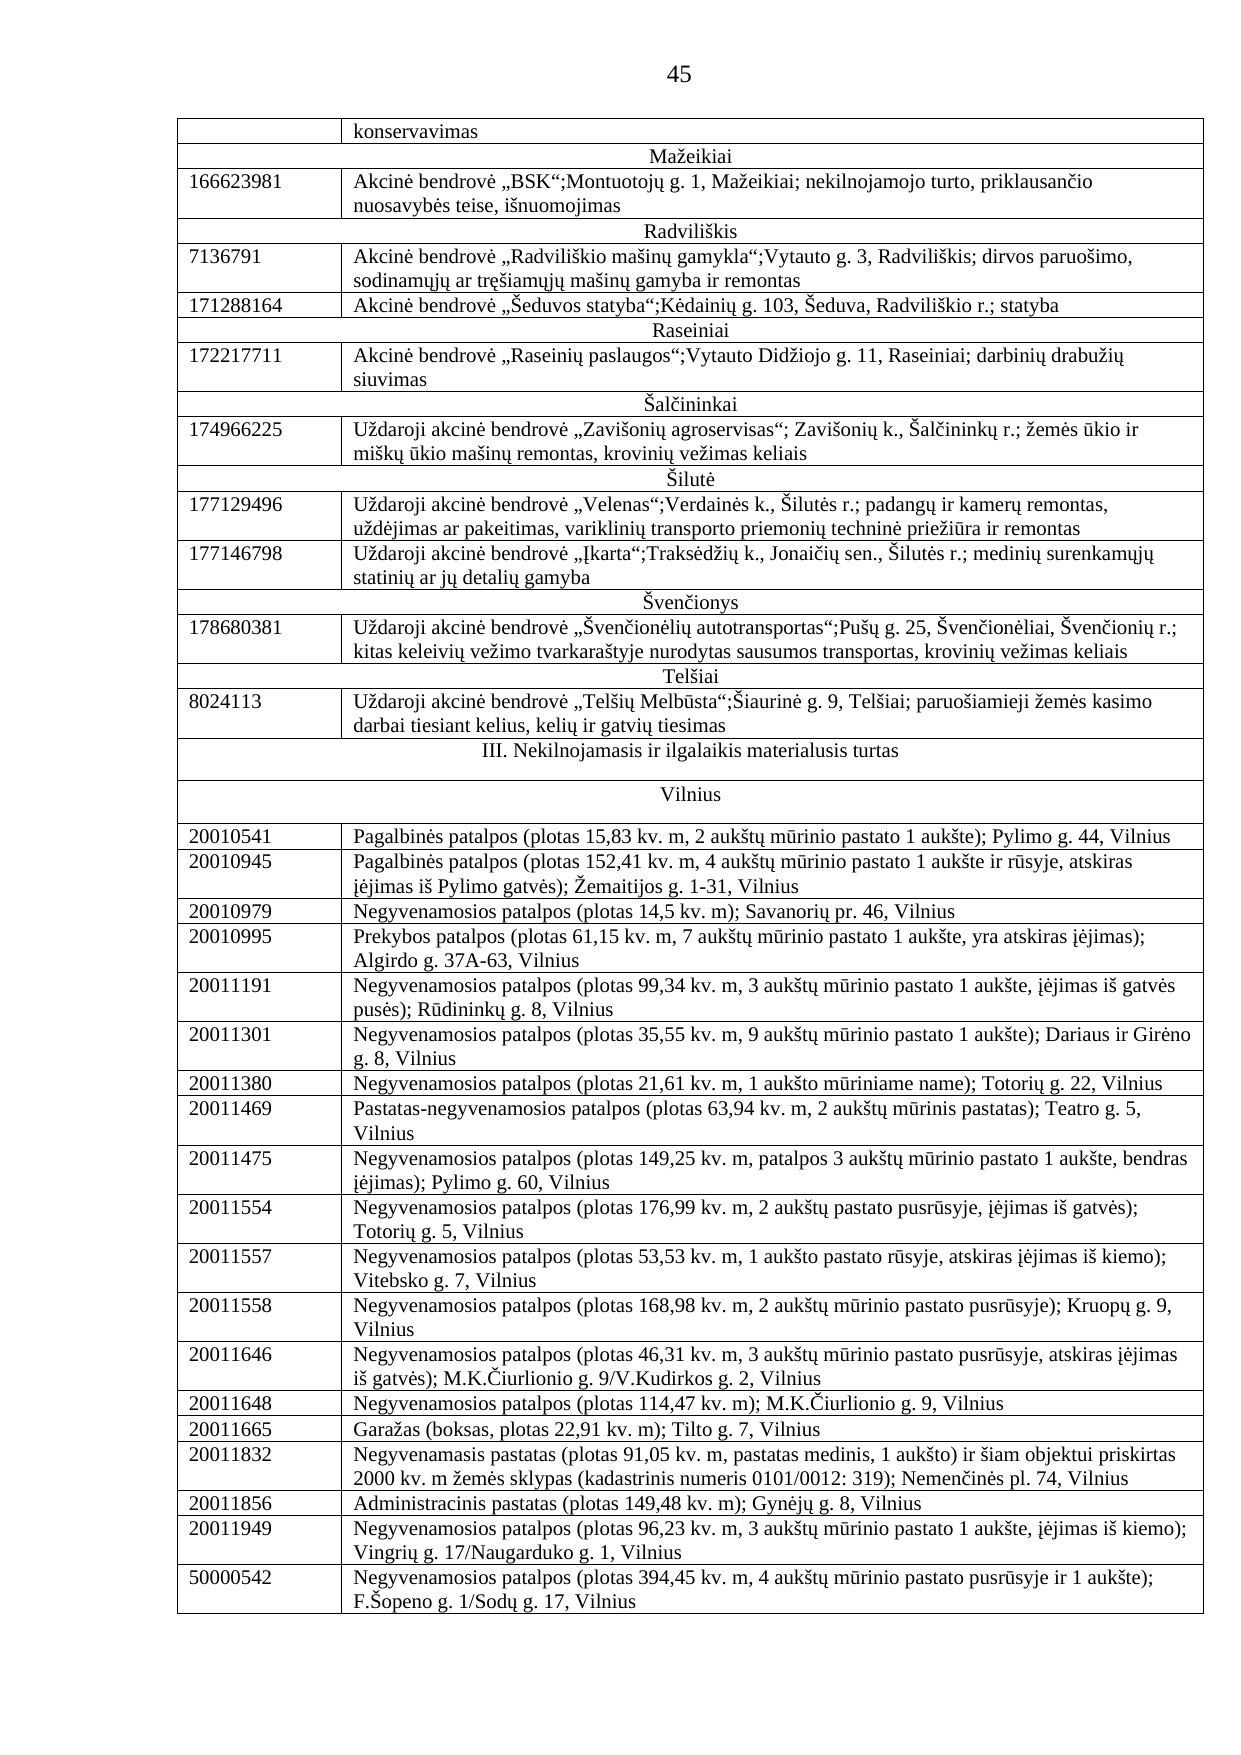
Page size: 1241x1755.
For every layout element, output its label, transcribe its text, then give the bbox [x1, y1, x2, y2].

table_cell Negyvenamosios patalpos (plotas 99,34 kv. m, 3 aukštų mūrinio pastato 1 aukšte, įėjimas iš gatvės pusės); Rūdininkų g. 8, Vilnius [342, 973, 1203, 1021]
table_cell 178680381 [178, 615, 341, 663]
table_cell 8024113 [178, 689, 341, 737]
table_cell 20011469 [178, 1096, 341, 1144]
table_cell 20011380 [178, 1071, 341, 1095]
table_cell Negyvenamosios patalpos (plotas 168,98 kv. m, 2 aukštų mūrinio pastato pusrūsyje); Kruopų g. 9, Vilnius [342, 1293, 1203, 1341]
table_cell 20011832 [178, 1442, 341, 1490]
table_cell 20011558 [178, 1293, 341, 1341]
table_cell 20011554 [178, 1195, 341, 1243]
table_cell Uždaroji akcinė bendrovė „Švenčionėlių autotransportas“;Pušų g. 25, Švenčionėliai, Švenčionių r.; kitas keleivių vežimo tvarkaraštyje nurodytas sausumos transportas, krovinių vežimas keliais [342, 615, 1203, 663]
table_cell Švenčionys [178, 590, 1203, 614]
table_cell 20011646 [178, 1342, 341, 1390]
table_cell Negyvenamosios patalpos (plotas 35,55 kv. m, 9 aukštų mūrinio pastato 1 aukšte); Dariaus ir Girėno g. 8, Vilnius [342, 1022, 1203, 1070]
table_cell Uždaroji akcinė bendrovė „Įkarta“;Traksėdžių k., Jonaičių sen., Šilutės r.; medinių surenkamųjų statinių ar jų detalių gamyba [342, 541, 1203, 589]
table_cell Šilutė [178, 466, 1203, 491]
table_cell Negyvenamosios patalpos (plotas 53,53 kv. m, 1 aukšto pastato rūsyje, atskiras įėjimas iš kiemo); Vitebsko g. 7, Vilnius [342, 1244, 1203, 1292]
table_cell 174966225 [178, 417, 341, 465]
table_cell Prekybos patalpos (plotas 61,15 kv. m, 7 aukštų mūrinio pastato 1 aukšte, yra atskiras įėjimas); Algirdo g. 37A-63, Vilnius [342, 924, 1203, 972]
table_cell 20010979 [178, 899, 341, 923]
table_cell Uždaroji akcinė bendrovė „Velenas“;Verdainės k., Šilutės r.; padangų ir kamerų remontas, uždėjimas ar pakeitimas, variklinių transporto priemonių techninė priežiūra ir remontas [342, 492, 1203, 540]
table_cell Akcinė bendrovė „Šeduvos statyba“;Kėdainių g. 103, Šeduva, Radviliškio r.; statyba [342, 293, 1203, 317]
table_cell Negyvenamosios patalpos (plotas 114,47 kv. m); M.K.Čiurlionio g. 9, Vilnius [342, 1391, 1203, 1415]
table_cell 20010995 [178, 924, 341, 972]
table_cell Pastatas-negyvenamosios patalpos (plotas 63,94 kv. m, 2 aukštų mūrinis pastatas); Teatro g. 5, Vilnius [342, 1096, 1203, 1144]
table_cell 50000542 [178, 1565, 341, 1613]
table_cell 20011301 [178, 1022, 341, 1070]
table_cell 20011665 [178, 1416, 341, 1441]
table_cell Pagalbinės patalpos (plotas 152,41 kv. m, 4 aukštų mūrinio pastato 1 aukšte ir rūsyje, atskiras įėjimas iš Pylimo gatvės); Žemaitijos g. 1-31, Vilnius [342, 850, 1203, 898]
table_cell Garažas (boksas, plotas 22,91 kv. m); Tilto g. 7, Vilnius [342, 1416, 1203, 1441]
table_cell 177146798 [178, 541, 341, 589]
table_cell Negyvenamosios patalpos (plotas 46,31 kv. m, 3 aukštų mūrinio pastato pusrūsyje, atskiras įėjimas iš gatvės); M.K.Čiurlionio g. 9/V.Kudirkos g. 2, Vilnius [342, 1342, 1203, 1390]
table_cell Uždaroji akcinė bendrovė „Telšių Melbūsta“;Šiaurinė g. 9, Telšiai; paruošiamieji žemės kasimo darbai tiesiant kelius, kelių ir gatvių tiesimas [342, 689, 1203, 737]
table_cell [178, 119, 341, 143]
table_cell Negyvenamosios patalpos (plotas 176,99 kv. m, 2 aukštų pastato pusrūsyje, įėjimas iš gatvės); Totorių g. 5, Vilnius [342, 1195, 1203, 1243]
table_cell 177129496 [178, 492, 341, 540]
table_cell 20011475 [178, 1146, 341, 1194]
table_cell Negyvenamosios patalpos (plotas 21,61 kv. m, 1 aukšto mūriniame name); Totorių g. 22, Vilnius [342, 1071, 1203, 1095]
table_cell Uždaroji akcinė bendrovė „Zavišonių agroservisas“; Zavišonių k., Šalčininkų r.; žemės ūkio ir miškų ūkio mašinų remontas, krovinių vežimas keliais [342, 417, 1203, 465]
table_cell III. Nekilnojamasis ir ilgalaikis materialusis turtas [178, 739, 1203, 780]
table_cell Raseiniai [178, 318, 1203, 342]
table_cell Akcinė bendrovė „BSK“;Montuotojų g. 1, Mažeikiai; nekilnojamojo turto, priklausančio nuosavybės teise, išnuomojimas [342, 169, 1203, 217]
table_cell Administracinis pastatas (plotas 149,48 kv. m); Gynėjų g. 8, Vilnius [342, 1491, 1203, 1515]
table_cell Telšiai [178, 664, 1203, 688]
table_cell konservavimas [342, 119, 1203, 143]
table_cell 172217711 [178, 343, 341, 391]
table_cell 20011557 [178, 1244, 341, 1292]
table_cell Mažeikiai [178, 144, 1203, 168]
table_cell Akcinė bendrovė „Radviliškio mašinų gamykla“;Vytauto g. 3, Radviliškis; dirvos paruošimo, sodinamųjų ar tręšiamųjų mašinų gamyba ir remontas [342, 244, 1203, 292]
table_cell Negyvenamosios patalpos (plotas 14,5 kv. m); Savanorių pr. 46, Vilnius [342, 899, 1203, 923]
table_cell 20010945 [178, 850, 341, 898]
table_cell 171288164 [178, 293, 341, 317]
table_cell 166623981 [178, 169, 341, 217]
table_cell 7136791 [178, 244, 341, 292]
table_cell Akcinė bendrovė „Raseinių paslaugos“;Vytauto Didžiojo g. 11, Raseiniai; darbinių drabužių siuvimas [342, 343, 1203, 391]
table_cell Negyvenamasis pastatas (plotas 91,05 kv. m, pastatas medinis, 1 aukšto) ir šiam objektui priskirtas 2000 kv. m žemės sklypas (kadastrinis numeris 0101/0012: 319); Nemenčinės pl. 74, Vilnius [342, 1442, 1203, 1490]
table_cell Vilnius [178, 781, 1203, 823]
table_cell 20011949 [178, 1516, 341, 1564]
table_cell Negyvenamosios patalpos (plotas 149,25 kv. m, patalpos 3 aukštų mūrinio pastato 1 aukšte, bendras įėjimas); Pylimo g. 60, Vilnius [342, 1146, 1203, 1194]
table_cell Radviliškis [178, 219, 1203, 243]
table_cell 20011648 [178, 1391, 341, 1415]
table_cell Negyvenamosios patalpos (plotas 394,45 kv. m, 4 aukštų mūrinio pastato pusrūsyje ir 1 aukšte); F.Šopeno g. 1/Sodų g. 17, Vilnius [342, 1565, 1203, 1613]
table_cell 20011856 [178, 1491, 341, 1515]
table_cell 20010541 [178, 824, 341, 848]
table_cell Negyvenamosios patalpos (plotas 96,23 kv. m, 3 aukštų mūrinio pastato 1 aukšte, įėjimas iš kiemo); Vingrių g. 17/Naugarduko g. 1, Vilnius [342, 1516, 1203, 1564]
table_cell Šalčininkai [178, 392, 1203, 416]
table_cell 20011191 [178, 973, 341, 1021]
table_cell Pagalbinės patalpos (plotas 15,83 kv. m, 2 aukštų mūrinio pastato 1 aukšte); Pylimo g. 44, Vilnius [342, 824, 1203, 848]
